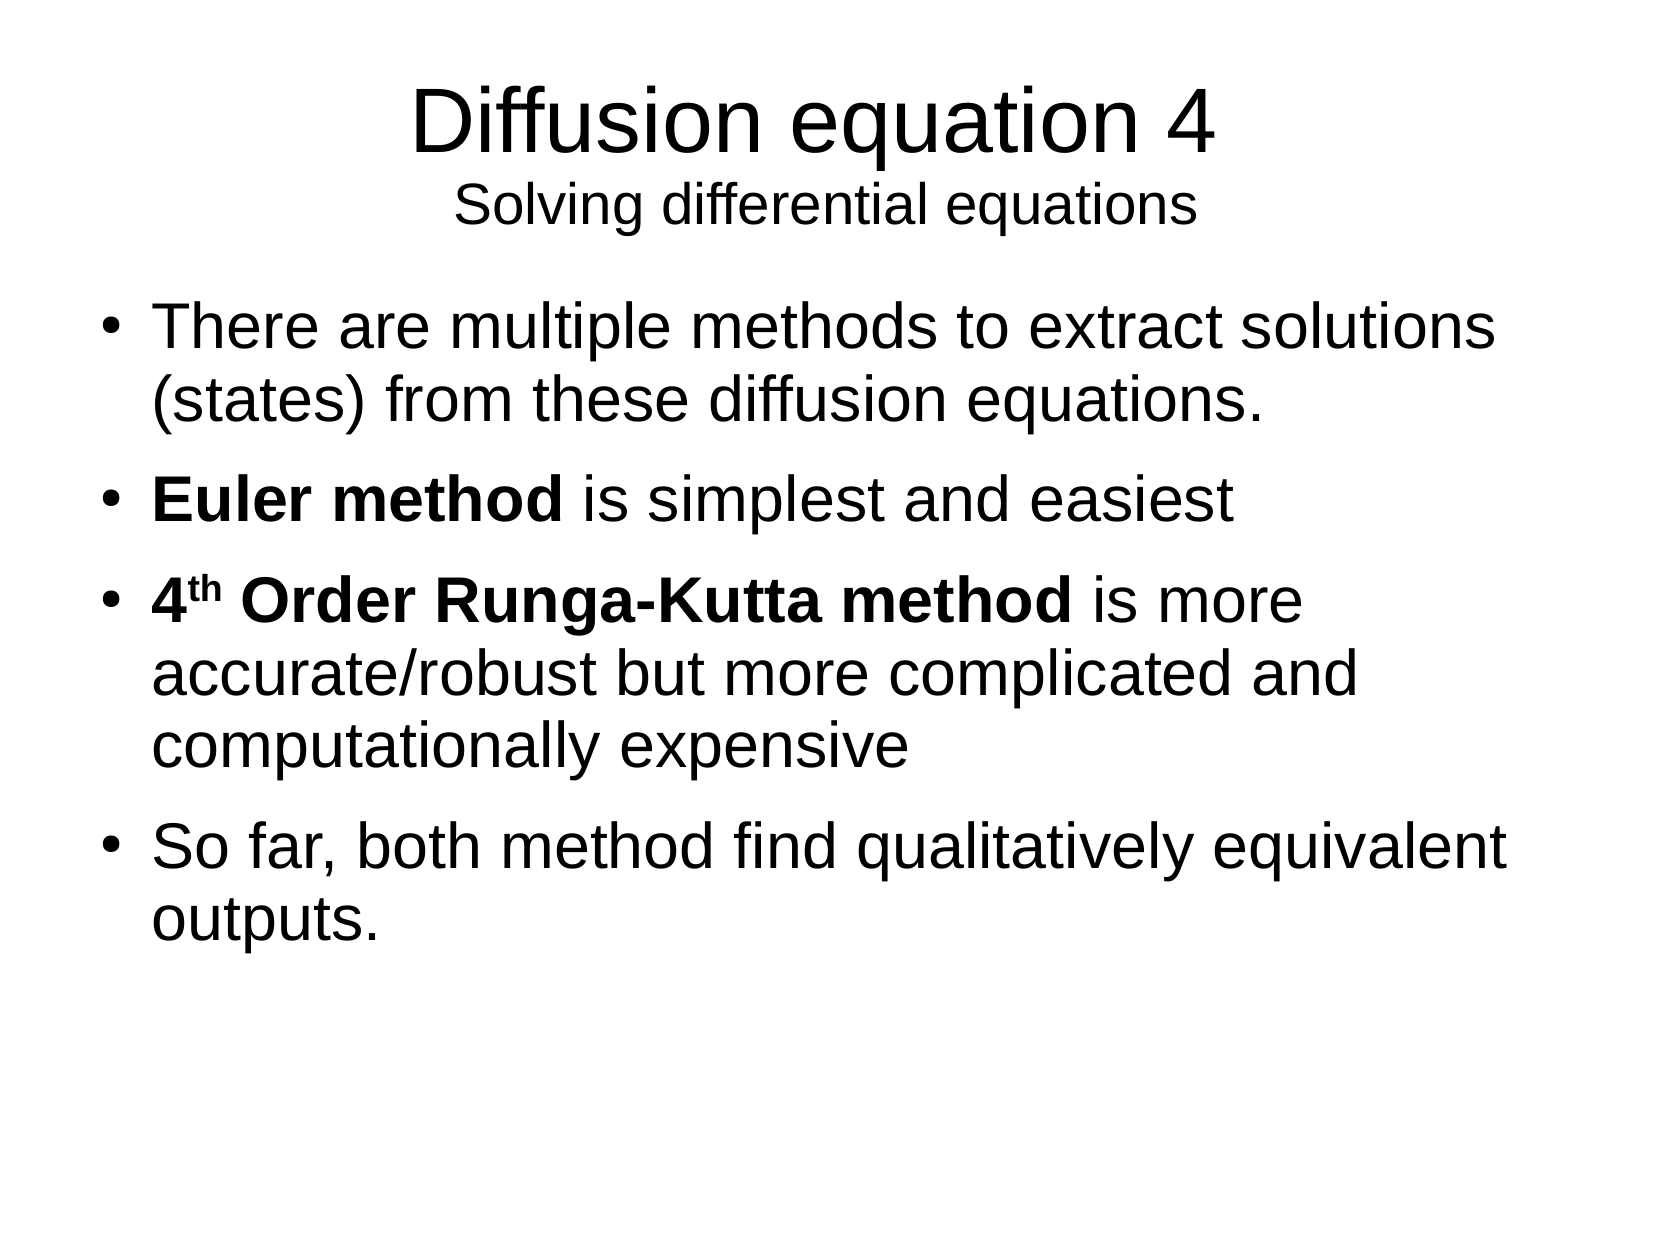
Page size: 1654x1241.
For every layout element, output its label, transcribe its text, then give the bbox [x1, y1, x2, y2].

list There are multiple methods to extract solutions (states) from these diffusion equations. Euler method is simplest and easiest 4th Order Runga-Kutta method is more accurate/robust but more complicated and computationally expensive So far, both method find qualitatively equivalent outputs. [82, 290, 1538, 1010]
title Diffusion equation 4 Solving differential equations [82, 49, 1571, 257]
